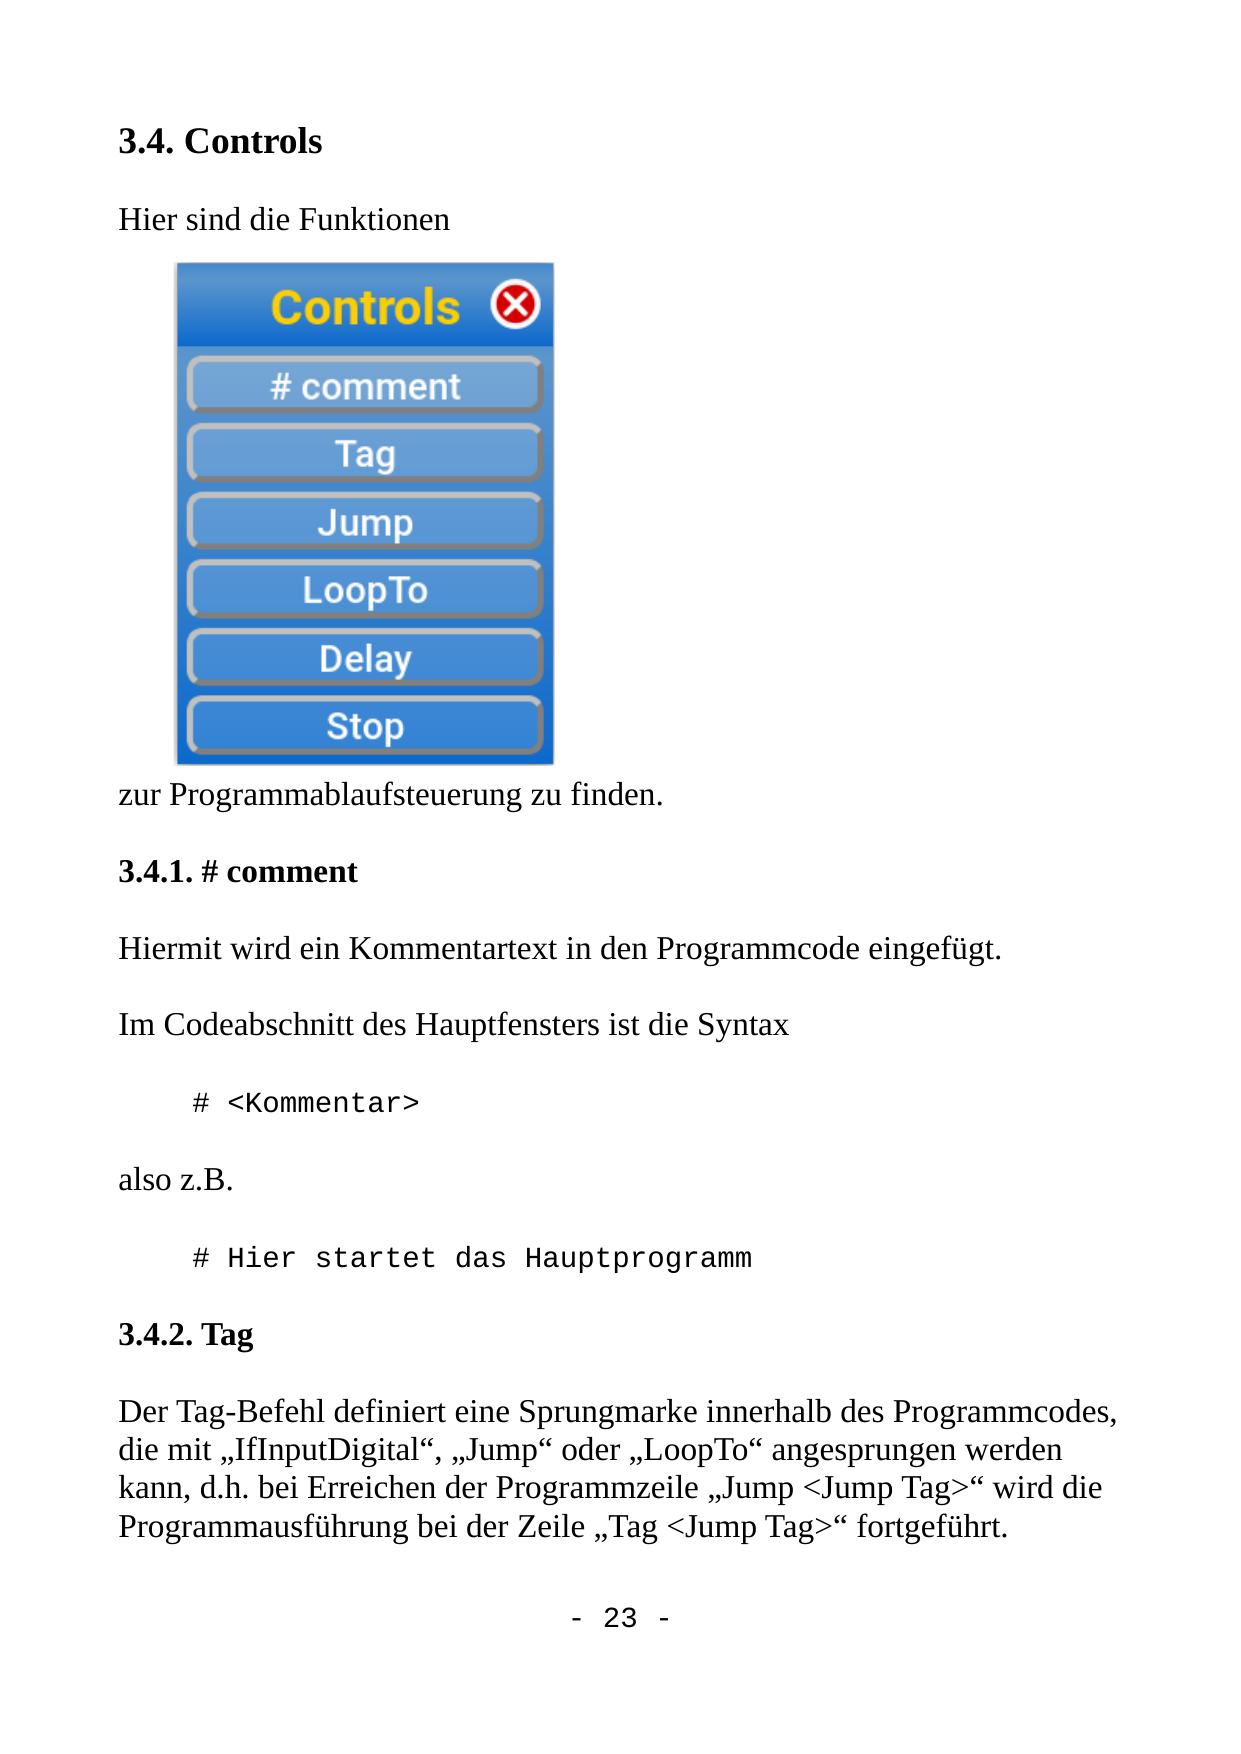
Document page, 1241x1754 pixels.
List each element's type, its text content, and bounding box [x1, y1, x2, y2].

text # <Kommentar> [118, 1081, 1122, 1121]
text Der Tag-Befehl definiert eine Sprungmarke innerhalb des Programmcodes, die mit „IfInputDigital“, „Jump“ oder „LoopTo“ angesprungen werden kann, d.h. bei Erreichen der Programmzeile „Jump <Jump Tag>“ wird die Programmausführung bei der Zeile „Tag <Jump Tag>“ fortgeführt. [118, 1391, 1122, 1544]
text Im Codeabschnitt des Hauptfensters ist die Syntax [118, 1004, 1122, 1043]
text # Hier startet das Hauptprogramm [118, 1236, 1122, 1276]
text 3.4.2. Tag [118, 1314, 1122, 1353]
text Hier sind die Funktionen [118, 199, 1122, 238]
text also z.B. [118, 1159, 1122, 1198]
text 3.4. Controls [118, 118, 1122, 161]
text zur Programmablaufsteuerung zu finden. [118, 774, 1122, 813]
picture [173, 262, 555, 766]
text 3.4.1. # comment [118, 851, 1122, 889]
text Hiermit wird ein Kommentartext in den Programmcode eingefügt. [118, 928, 1122, 966]
